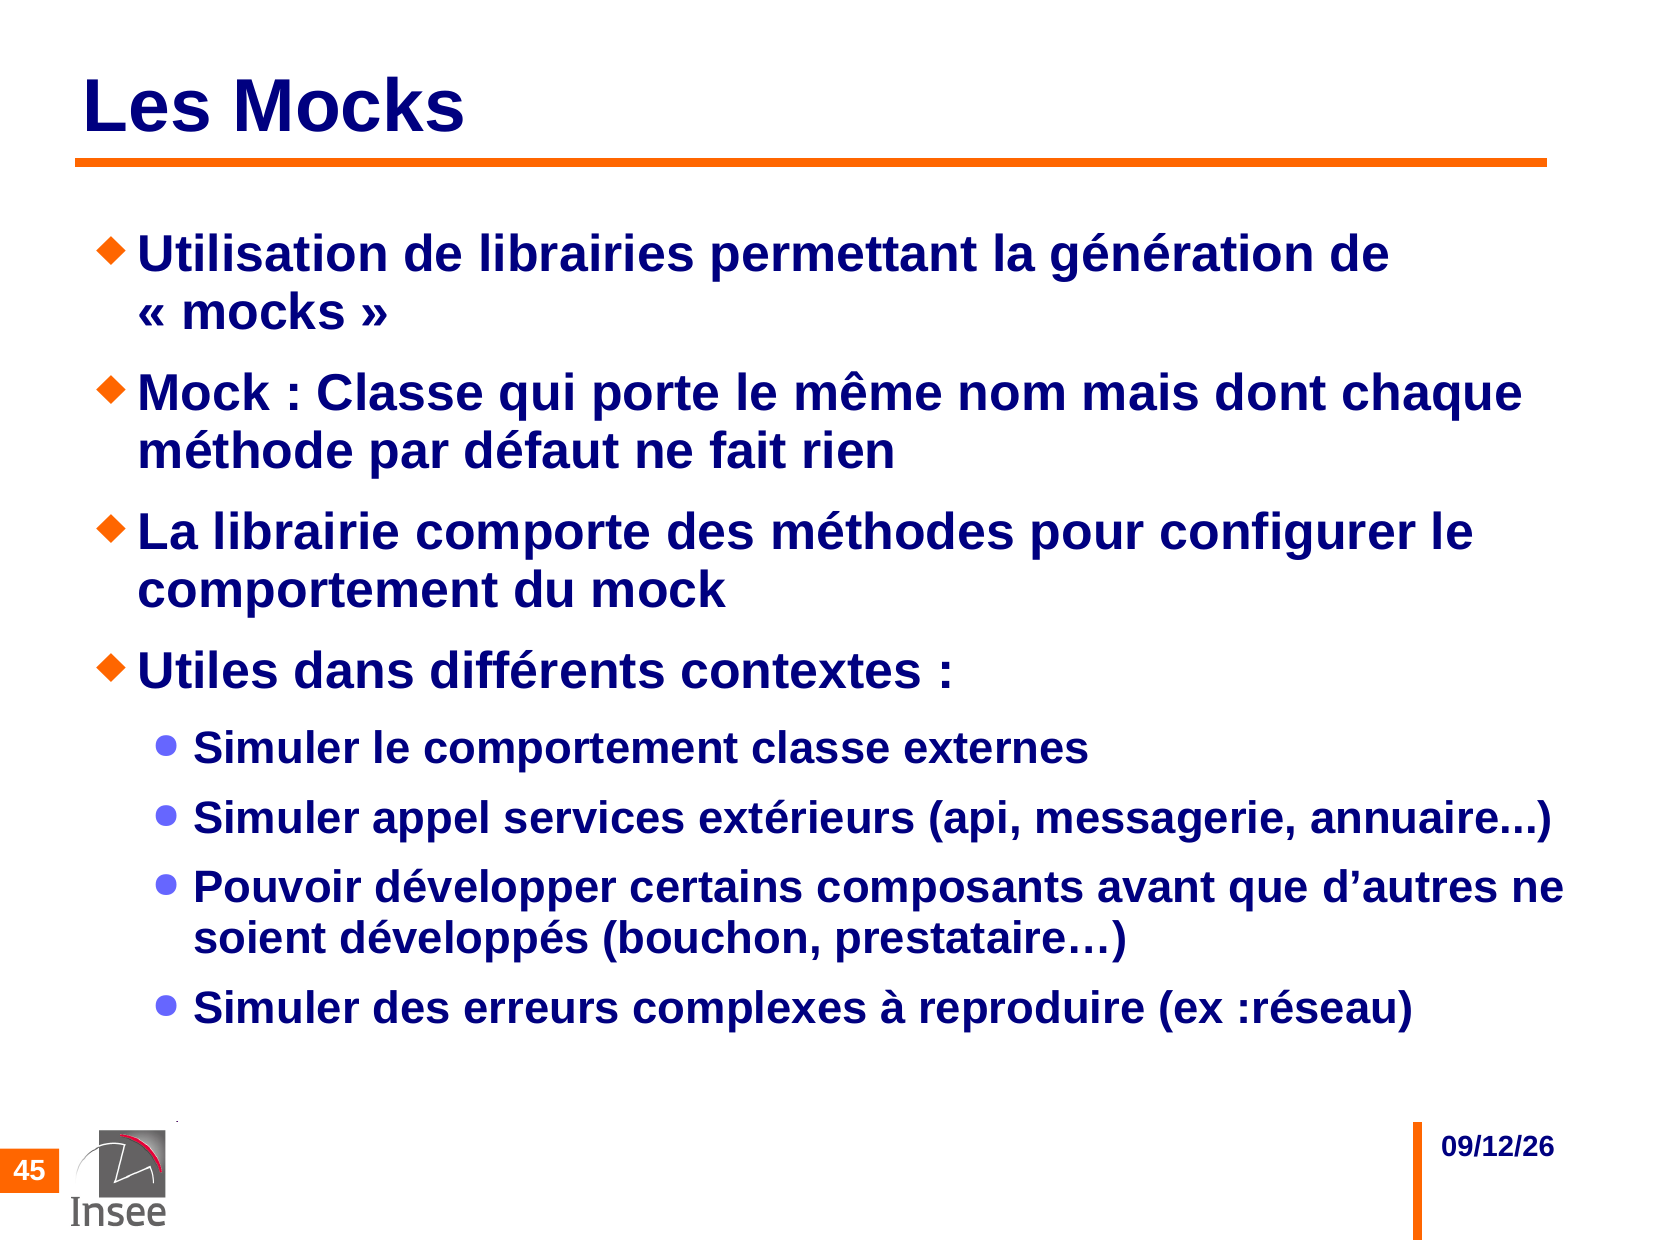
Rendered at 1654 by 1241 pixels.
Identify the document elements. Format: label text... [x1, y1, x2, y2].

picture [62, 1121, 178, 1241]
title Les Mocks [82, 49, 1619, 163]
list Utilisation de librairies permettant la génération de « mocks » Mock : Classe qui porte le même nom mais dont chaque méthode par défaut ne fait rien La librairie comporte des méthodes pour configurer le comportement du mock Utiles dans différents contextes : Simuler le comportement classe externes Simuler appel services extérieurs (api, messagerie, annuaire...) Pouvoir développer certains composants avant que d’autres ne soient développés (bouchon, prestataire…) Simuler des erreurs complexes à reproduire (ex :réseau) [82, 224, 1571, 1051]
